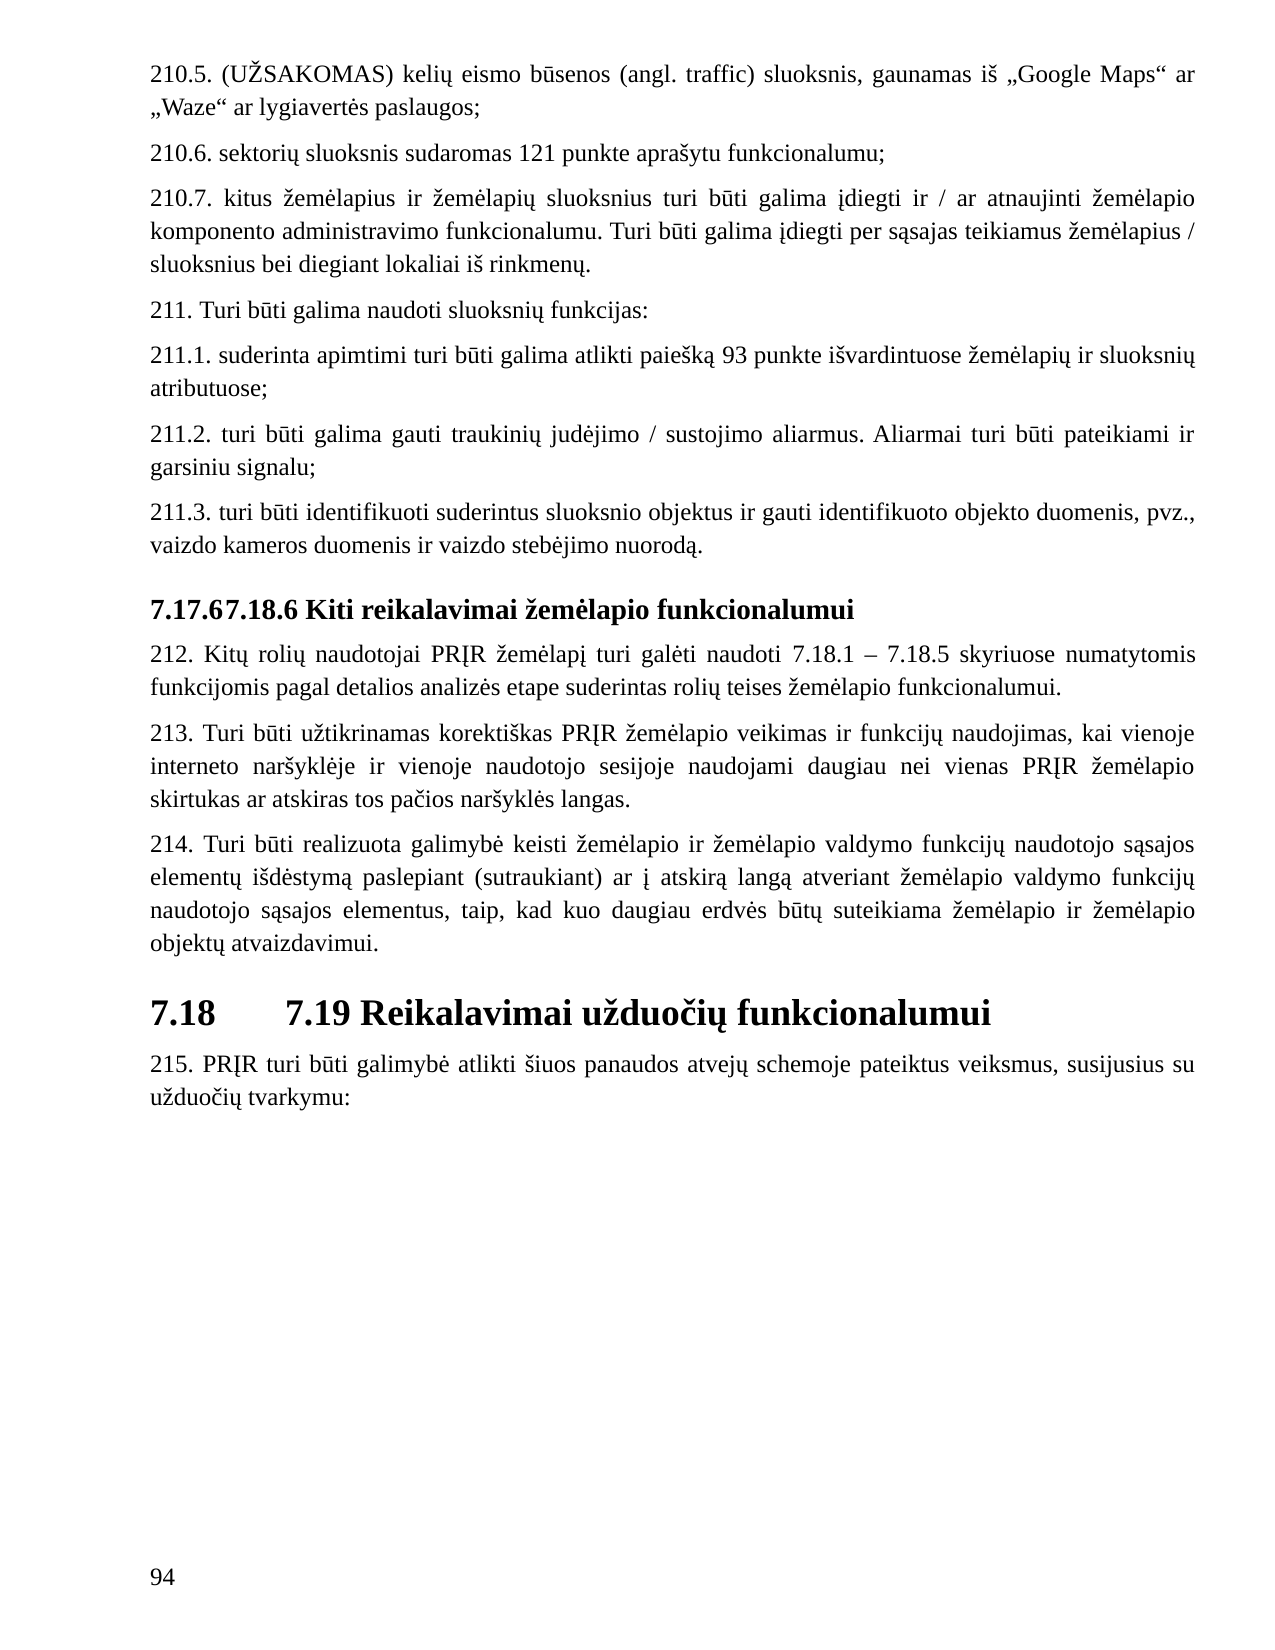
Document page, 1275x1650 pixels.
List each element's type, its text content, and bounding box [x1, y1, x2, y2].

text 211.3. turi būti identifikuoti suderintus sluoksnio objektus ir gauti identifikuoto objekto duomenis, pvz., vaizdo kameros duomenis ir vaizdo stebėjimo nuorodą. [150, 497, 1196, 559]
text 211.2. turi būti galima gauti traukinių judėjimo / sustojimo aliarmus. Aliarmai turi būti pateikiami ir garsiniu signalu; [150, 419, 1196, 481]
text 211.1. suderinta apimtimi turi būti galima atlikti paiešką punkte išvardintuose žemėlapių ir sluoksnių atributuose; [150, 340, 1196, 402]
text 210.7. kitus žemėlapius ir žemėlapių sluoksnius turi būti galima įdiegti ir / ar atnaujinti žemėlapio komponento administravimo funkcionalumu. Turi būti galima įdiegti per sąsajas teikiamus žemėlapius / sluoksnius bei diegiant lokaliai iš rinkmenų. [150, 183, 1196, 278]
text 211. Turi būti galima naudoti sluoksnių funkcijas: [150, 295, 1196, 323]
text 215. PRĮR turi būti galimybė atlikti šiuos panaudos atvejų schemoje pateiktus veiksmus, susijusius su užduočių tvarkymu: [150, 1049, 1196, 1110]
subtitle 7.18.6 Kiti reikalavimai žemėlapio funkcionalumui [150, 592, 1196, 626]
text 210.5. (UŽSAKOMAS) kelių eismo būsenos (angl. traffic) sluoksnis, gaunamas iš „Google Maps“ ar „Waze“ ar lygiavertės paslaugos; [150, 59, 1196, 121]
text 212. Kitų rolių naudotojai PRĮR žemėlapį turi galėti naudoti 7.18.1 – 7.18.5 skyriuose numatytomis funkcijomis pagal detalios analizės etape suderintas rolių teises žemėlapio funkcionalumui. [150, 639, 1196, 701]
text 213. Turi būti užtikrinamas korektiškas PRĮR žemėlapio veikimas ir funkcijų naudojimas, kai vienoje interneto naršyklėje ir vienoje naudotojo sesijoje naudojami daugiau nei vienas PRĮR žemėlapio skirtukas ar atskiras tos pačios naršyklės langas. [150, 718, 1196, 813]
subtitle 7.19 Reikalavimai užduočių funkcionalumui [150, 991, 1196, 1034]
text 214. Turi būti realizuota galimybė keisti žemėlapio ir žemėlapio valdymo funkcijų naudotojo sąsajos elementų išdėstymą paslepiant (sutraukiant) ar į atskirą langą atveriant žemėlapio valdymo funkcijų naudotojo sąsajos elementus, taip, kad kuo daugiau erdvės būtų suteikiama žemėlapio ir žemėlapio objektų atvaizdavimui. [150, 829, 1196, 957]
text 210.6. sektorių sluoksnis sudaromas 8.2.1 punkte aprašytu funkcionalumu; [150, 138, 1196, 166]
